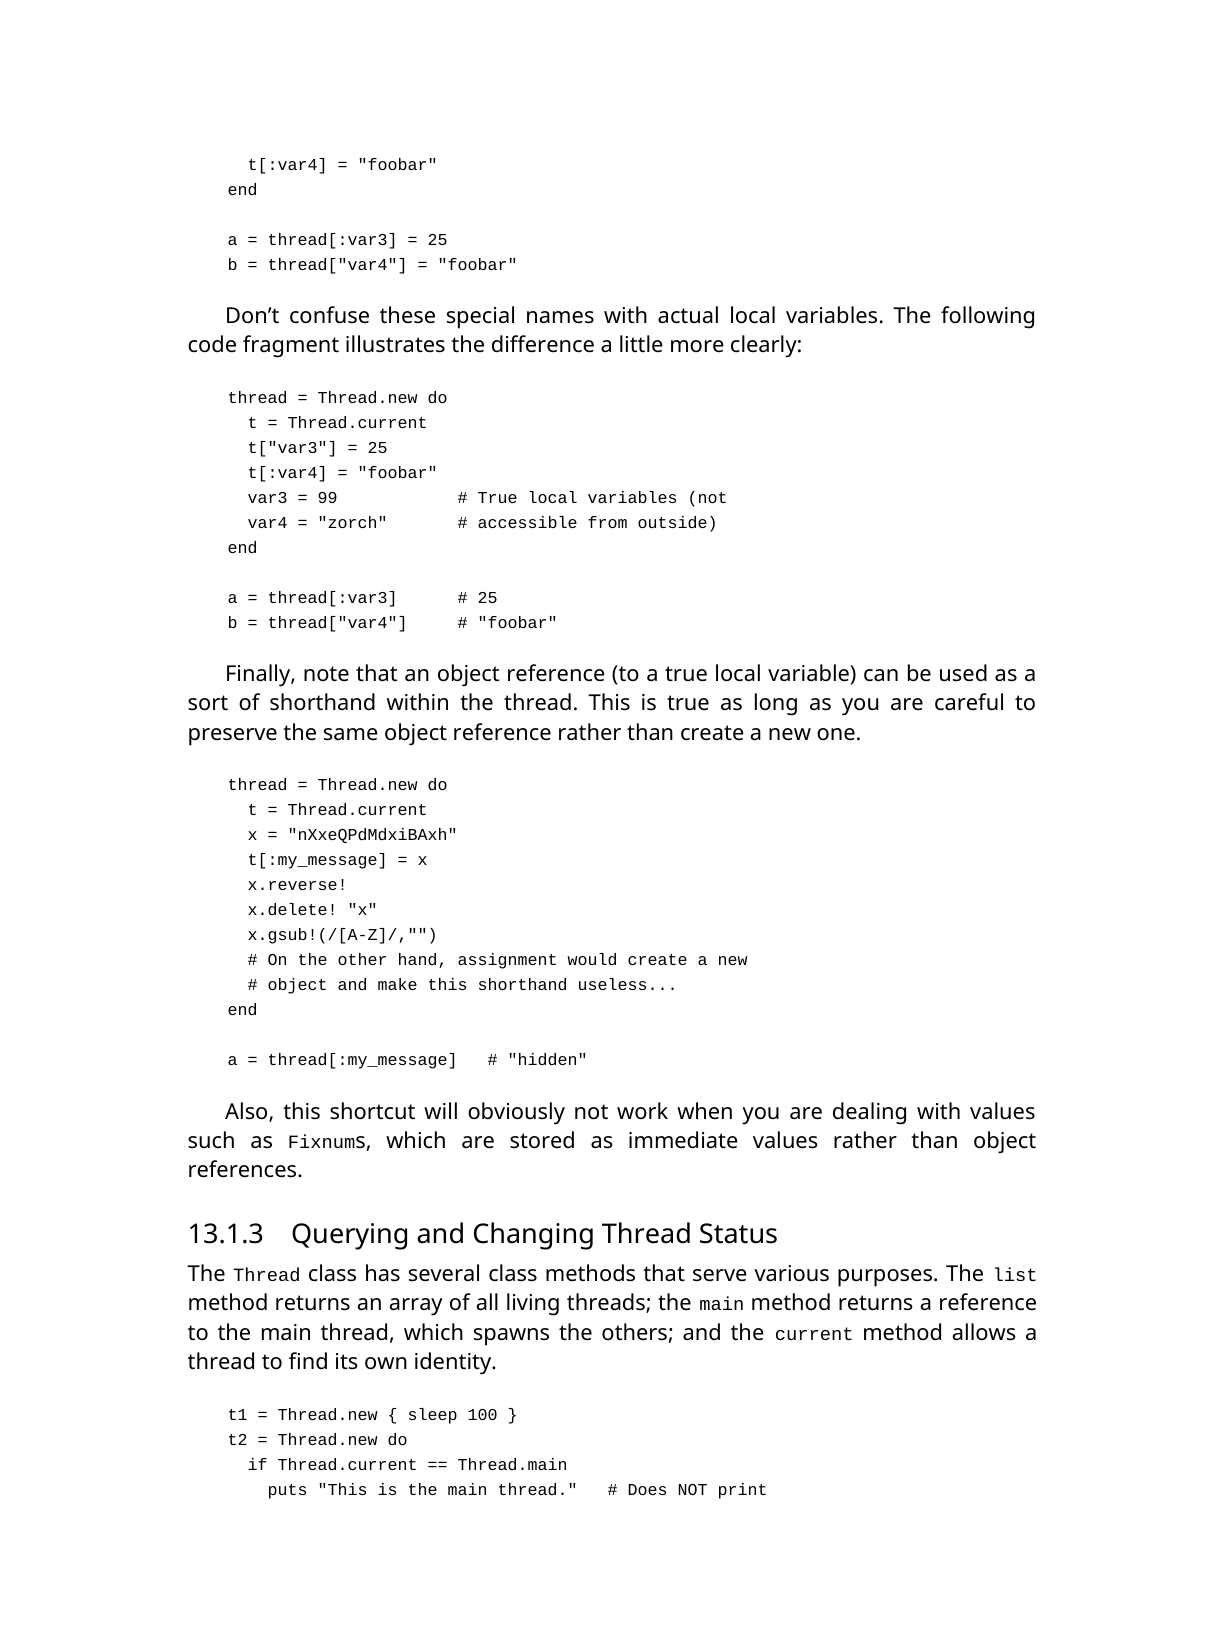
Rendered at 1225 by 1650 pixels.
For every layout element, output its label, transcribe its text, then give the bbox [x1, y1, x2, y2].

text end [187, 533, 1037, 558]
text a = thread[:var3] = 25 [187, 225, 1037, 250]
text x.gsub!(/[A-Z]/,"") [187, 921, 1037, 946]
text Don’t confuse these special names with actual local variables. The following code fragment illustrates the difference a little more clearly: [187, 300, 1037, 358]
text thread = Thread.new do [187, 383, 1037, 408]
text end [187, 175, 1037, 200]
text if Thread.current == Thread.main [187, 1450, 1037, 1475]
text t1 = Thread.new { sleep 100 } [187, 1400, 1037, 1425]
text t = Thread.current [187, 796, 1037, 821]
text x.delete! "x" [187, 896, 1037, 921]
text x.reverse! [187, 871, 1037, 896]
text a = thread[:var3] # 25 [187, 583, 1037, 608]
text b = thread["var4"] = "foobar" [187, 250, 1037, 275]
text Also, this shortcut will obviously not work when you are dealing with values such as Fixnums, which are stored as immediate values rather than object references. [187, 1096, 1037, 1183]
text b = thread["var4"] # "foobar" [187, 608, 1037, 633]
text t[:my_message] = x [187, 846, 1037, 871]
text puts "This is the main thread." # Does NOT print [187, 1475, 1037, 1500]
text t = Thread.current [187, 408, 1037, 433]
text x = "nXxeQPdMdxiBAxh" [187, 821, 1037, 846]
text The Thread class has several class methods that serve various purposes. The list method returns an array of all living threads; the main method returns a reference to the main thread, which spawns the others; and the current method allows a thread to find its own identity. [187, 1258, 1037, 1375]
text 13.1.3 Querying and Changing Thread Status [187, 1219, 1037, 1250]
text t[:var4] = "foobar" [187, 458, 1037, 483]
text t2 = Thread.new do [187, 1425, 1037, 1450]
text end [187, 996, 1037, 1021]
text thread = Thread.new do [187, 771, 1037, 796]
text t[:var4] = "foobar" [187, 150, 1037, 175]
text # object and make this shorthand useless... [187, 971, 1037, 996]
text a = thread[:my_message] # "hidden" [187, 1046, 1037, 1071]
text # On the other hand, assignment would create a new [187, 946, 1037, 971]
text t["var3"] = 25 [187, 433, 1037, 458]
text var3 = 99 # True local variables (not [187, 483, 1037, 508]
text var4 = "zorch" # accessible from outside) [187, 508, 1037, 533]
text Finally, note that an object reference (to a true local variable) can be used as a sort of shorthand within the thread. This is true as long as you are careful to preserve the same object reference rather than create a new one. [187, 658, 1037, 746]
